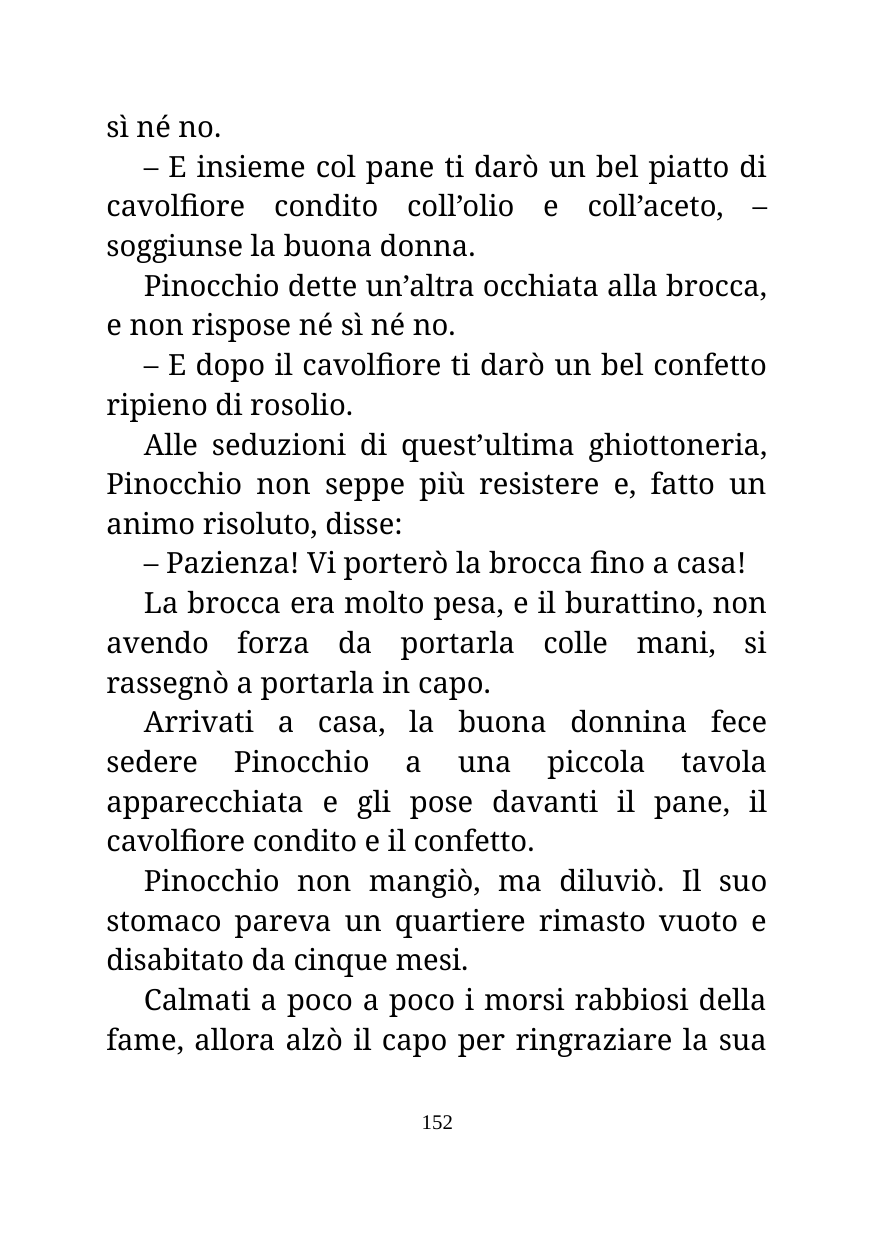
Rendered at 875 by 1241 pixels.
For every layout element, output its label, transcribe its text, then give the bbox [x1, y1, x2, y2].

text Pinocchio dette un’altra occhiata alla brocca, e non rispose né sì né no. [106, 265, 768, 344]
text Alle seduzioni di quest’ultima ghiottoneria, Pinocchio non seppe più resistere e, fatto un animo risoluto, disse: [106, 424, 768, 543]
text – E dopo il cavolfiore ti darò un bel confetto ripieno di rosolio. [106, 344, 768, 424]
text sì né no. [106, 106, 768, 146]
text – E insieme col pane ti darò un bel piatto di cavolfiore condito coll’olio e coll’aceto, – soggiunse la buona donna. [106, 146, 768, 265]
text Arrivati a casa, la buona donnina fece sedere Pinocchio a una piccola tavola apparecchiata e gli pose davanti il pane, il cavolfiore condito e il confetto. [106, 702, 768, 860]
text – Pazienza! Vi porterò la brocca fino a casa! [106, 543, 768, 582]
text Pinocchio non mangiò, ma diluviò. Il suo stomaco pareva un quartiere rimasto vuoto e disabitato da cinque mesi. [106, 860, 768, 979]
text La brocca era molto pesa, e il burattino, non avendo forza da portarla colle mani, si rassegnò a portarla in capo. [106, 582, 768, 702]
text Calmati a poco a poco i morsi rabbiosi della fame, allora alzò il capo per ringraziare la sua [106, 979, 768, 1059]
